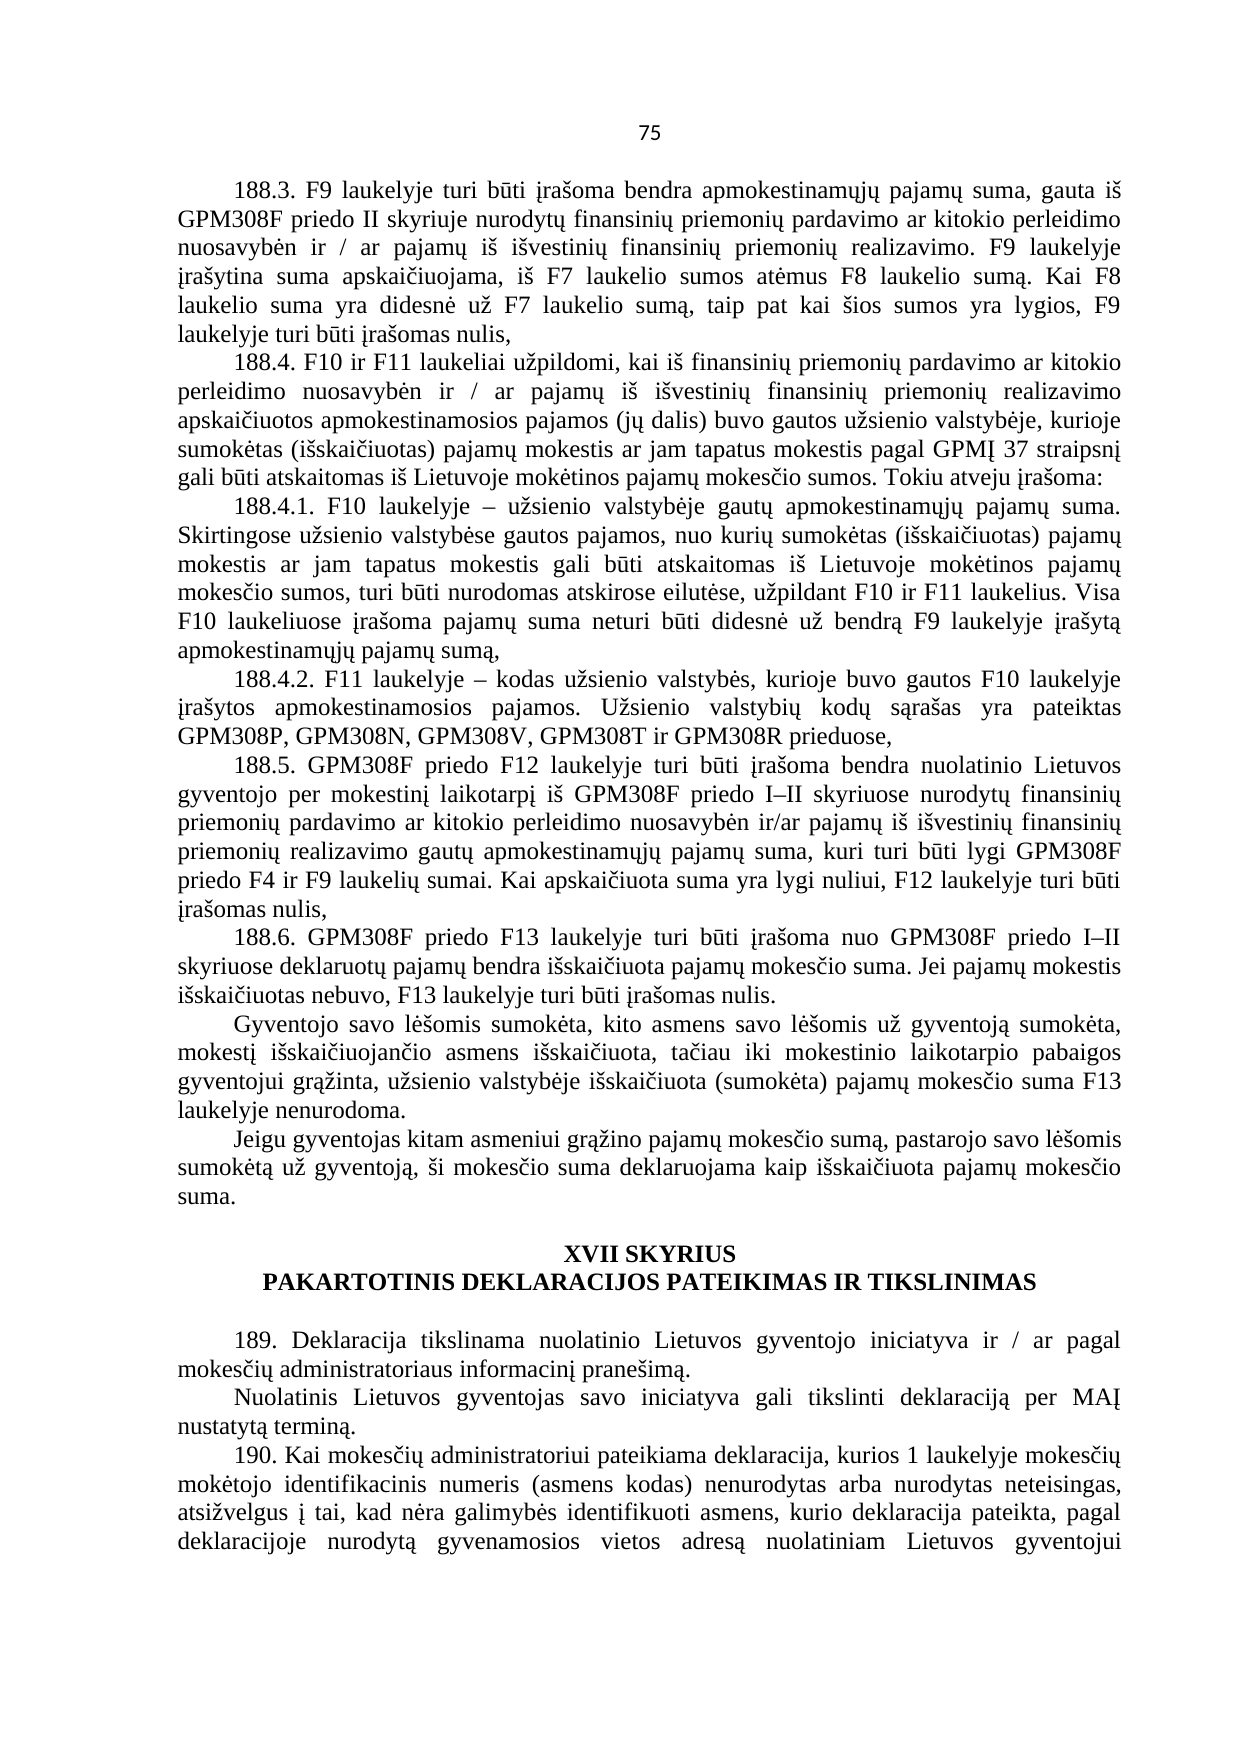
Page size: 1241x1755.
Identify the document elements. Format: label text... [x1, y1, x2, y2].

text 188.4.1. F10 laukelyje – užsienio valstybėje gautų apmokestinamųjų pajamų suma. Skirtingose užsienio valstybėse gautos pajamos, nuo kurių sumokėtas (išskaičiuotas) pajamų mokestis ar jam tapatus mokestis gali būti atskaitomas iš Lietuvoje mokėtinos pajamų mokesčio sumos, turi būti nurodomas atskirose eilutėse, užpildant F10 ir F11 laukelius. Visa F10 laukeliuose įrašoma pajamų suma neturi būti didesnė už bendrą F9 laukelyje įrašytą apmokestinamųjų pajamų sumą, [177, 491, 1122, 664]
text XVII SKYRIUS [177, 1239, 1122, 1267]
text 188.4. F10 ir F11 laukeliai užpildomi, kai iš finansinių priemonių pardavimo ar kitokio perleidimo nuosavybėn ir / ar pajamų iš išvestinių finansinių priemonių realizavimo apskaičiuotos apmokestinamosios pajamos (jų dalis) buvo gautos užsienio valstybėje, kurioje sumokėtas (išskaičiuotas) pajamų mokestis ar jam tapatus mokestis pagal GPMĮ 37 straipsnį gali būti atskaitomas iš Lietuvoje mokėtinos pajamų mokesčio sumos. Tokiu atveju įrašoma: [177, 347, 1122, 491]
text Jeigu gyventojas kitam asmeniui grąžino pajamų mokesčio sumą, pastarojo savo lėšomis sumokėtą už gyventoją, ši mokesčio suma deklaruojama kaip išskaičiuota pajamų mokesčio suma. [177, 1124, 1122, 1210]
text 188.6. GPM308F priedo F13 laukelyje turi būti įrašoma nuo GPM308F priedo I–II skyriuose deklaruotų pajamų bendra išskaičiuota pajamų mokesčio suma. Jei pajamų mokestis išskaičiuotas nebuvo, F13 laukelyje turi būti įrašomas nulis. [177, 922, 1122, 1009]
text 188.3. F9 laukelyje turi būti įrašoma bendra apmokestinamųjų pajamų suma, gauta iš GPM308F priedo II skyriuje nurodytų finansinių priemonių pardavimo ar kitokio perleidimo nuosavybėn ir / ar pajamų iš išvestinių finansinių priemonių realizavimo. F9 laukelyje įrašytina suma apskaičiuojama, iš F7 laukelio sumos atėmus F8 laukelio sumą. Kai F8 laukelio suma yra didesnė už F7 laukelio sumą, taip pat kai šios sumos yra lygios, F9 laukelyje turi būti įrašomas nulis, [177, 175, 1122, 347]
text Gyventojo savo lėšomis sumokėta, kito asmens savo lėšomis už gyventoją sumokėta, mokestį išskaičiuojančio asmens išskaičiuota, tačiau iki mokestinio laikotarpio pabaigos gyventojui grąžinta, užsienio valstybėje išskaičiuota (sumokėta) pajamų mokesčio suma F13 laukelyje nenurodoma. [177, 1009, 1122, 1124]
text Nuolatinis Lietuvos gyventojas savo iniciatyva gali tikslinti deklaraciją per MAĮ nustatytą terminą. [177, 1382, 1122, 1440]
text 189. Deklaracija tikslinama nuolatinio Lietuvos gyventojo iniciatyva ir / ar pagal mokesčių administratoriaus informacinį pranešimą. [177, 1325, 1122, 1382]
text 188.4.2. F11 laukelyje – kodas užsienio valstybės, kurioje buvo gautos F10 laukelyje įrašytos apmokestinamosios pajamos. Užsienio valstybių kodų sąrašas yra pateiktas GPM308P, GPM308N, GPM308V, GPM308T ir GPM308R prieduose, [177, 664, 1122, 750]
text PAKARTOTINIS DEKLARACIJOS PATEIKIMAS IR TIKSLINIMAS [177, 1267, 1122, 1296]
text 190. Kai mokesčių administratoriui pateikiama deklaracija, kurios 1 laukelyje mokesčių mokėtojo identifikacinis numeris (asmens kodas) nenurodytas arba nurodytas neteisingas, atsižvelgus į tai, kad nėra galimybės identifikuoti asmens, kurio deklaracija pateikta, pagal deklaracijoje nurodytą gyvenamosios vietos adresą nuolatiniam Lietuvos gyventojui [177, 1440, 1122, 1555]
text 188.5. GPM308F priedo F12 laukelyje turi būti įrašoma bendra nuolatinio Lietuvos gyventojo per mokestinį laikotarpį iš GPM308F priedo I–II skyriuose nurodytų finansinių priemonių pardavimo ar kitokio perleidimo nuosavybėn ir/ar pajamų iš išvestinių finansinių priemonių realizavimo gautų apmokestinamųjų pajamų suma, kuri turi būti lygi GPM308F priedo F4 ir F9 laukelių sumai. Kai apskaičiuota suma yra lygi nuliui, F12 laukelyje turi būti įrašomas nulis, [177, 750, 1122, 922]
